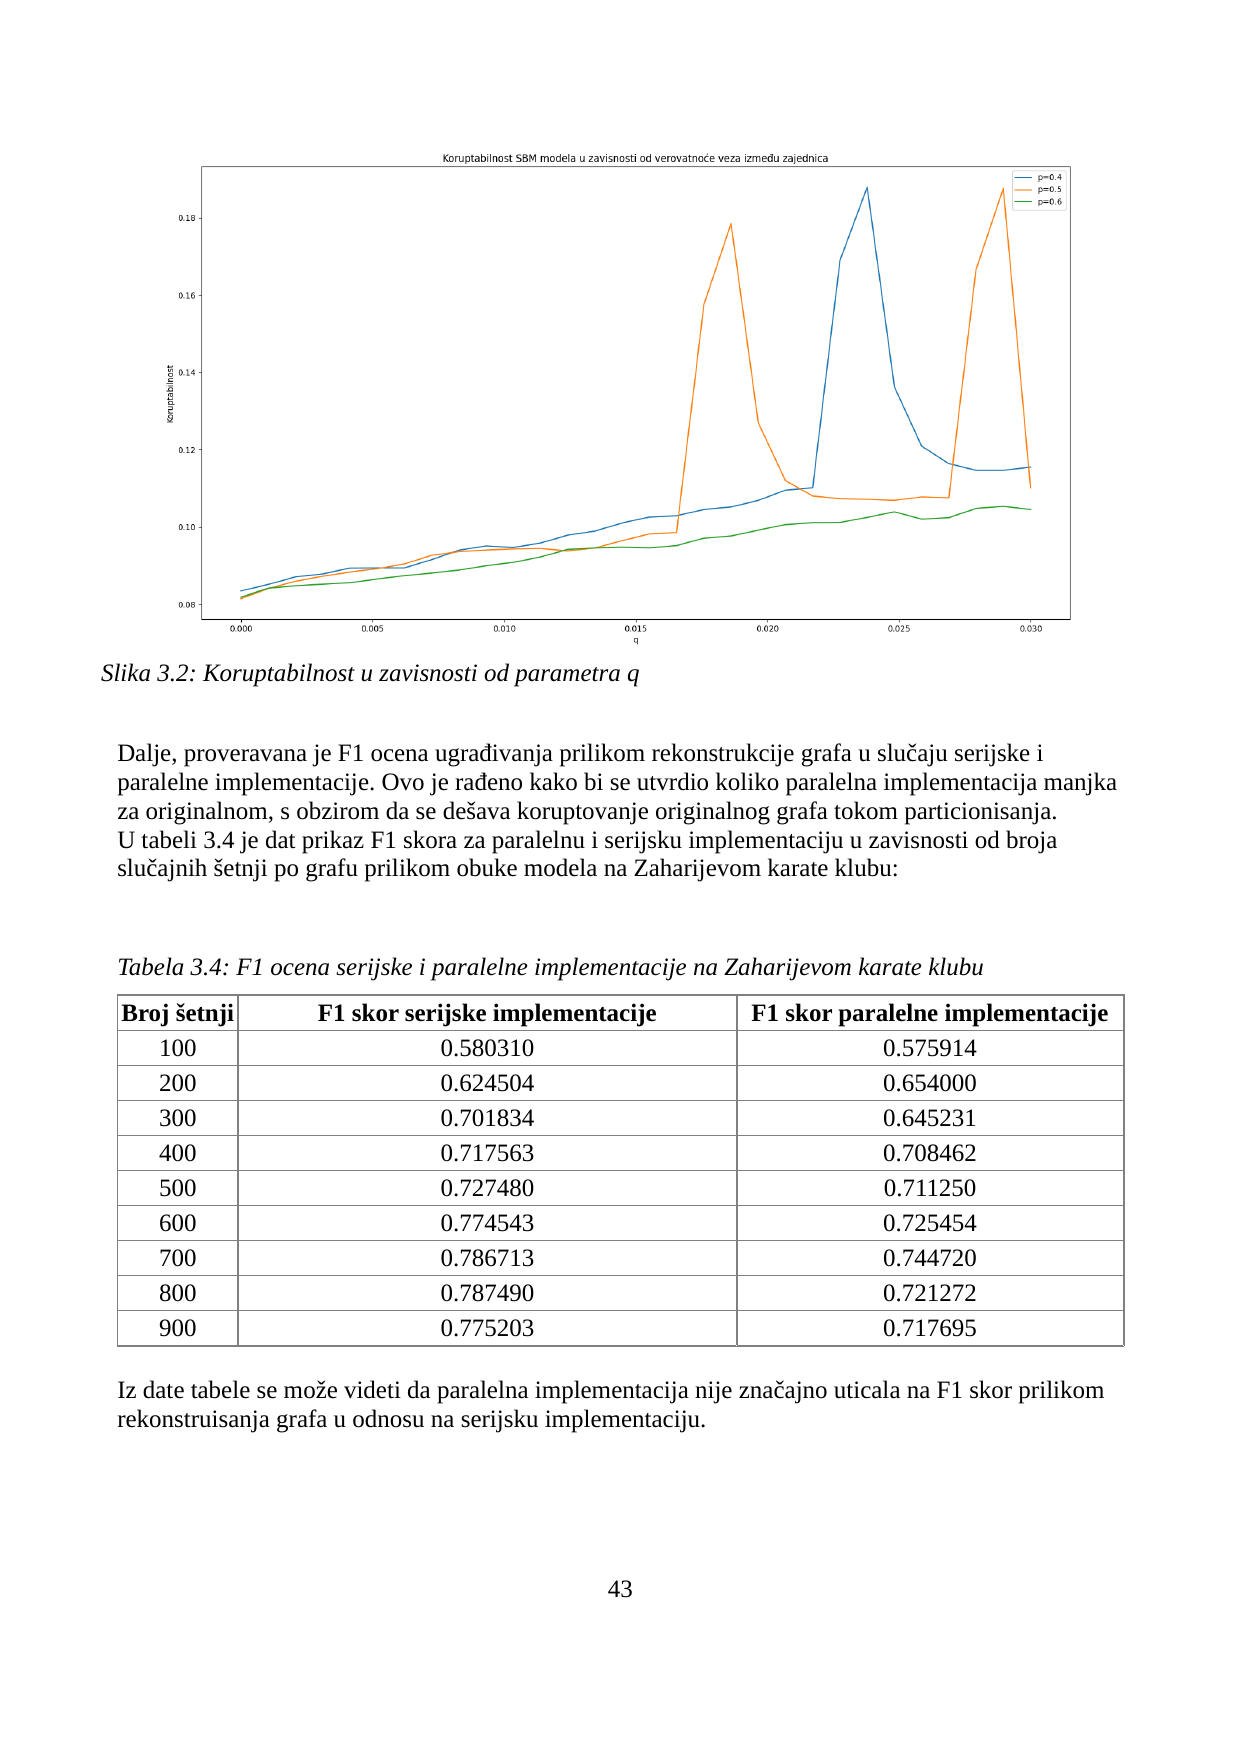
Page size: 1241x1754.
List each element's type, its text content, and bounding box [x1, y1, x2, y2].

picture [117, 129, 1124, 658]
text Slika 3.2: Koruptabilnost u zavisnosti od parametra q [101, 658, 1139, 687]
table_cell 0.708462 [738, 1136, 1123, 1170]
table_cell 0.721272 [738, 1276, 1123, 1310]
table_cell 100 [118, 1031, 237, 1065]
table_cell 0.654000 [738, 1066, 1123, 1100]
table_cell 0.725454 [738, 1206, 1123, 1240]
table_cell 900 [118, 1311, 237, 1345]
table_cell 0.575914 [738, 1031, 1123, 1065]
table_header F1 skor serijske implementacije [239, 996, 736, 1030]
table_cell 0.711250 [738, 1171, 1123, 1205]
text U tabeli 3.4 je dat prikaz F1 skora za paralelnu i serijsku implementaciju u zavisnosti od broja slučajnih šetnji po grafu prilikom obuke modela na Zaharijevom karate klubu: [117, 825, 1123, 882]
text Iz date tabele se može videti da paralelna implementacija nije značajno uticala na F1 skor prilikom rekonstruisanja grafa u odnosu na serijsku implementaciju. [117, 1375, 1123, 1432]
table_cell 0.717563 [239, 1136, 736, 1170]
table_cell 0.645231 [738, 1101, 1123, 1135]
table_cell 500 [118, 1171, 237, 1205]
text Tabela 3.4: F1 ocena serijske i paralelne implementacije na Zaharijevom karate klubu [117, 952, 1123, 981]
table_cell 0.624504 [239, 1066, 736, 1100]
table_cell 700 [118, 1241, 237, 1275]
table_cell 800 [118, 1276, 237, 1310]
table_cell 300 [118, 1101, 237, 1135]
table_header Broj šetnji [118, 996, 237, 1030]
table_cell 0.727480 [239, 1171, 736, 1205]
table_cell 0.786713 [239, 1241, 736, 1275]
table_cell 0.580310 [239, 1031, 736, 1065]
table_cell 200 [118, 1066, 237, 1100]
table_cell 0.717695 [738, 1311, 1123, 1345]
text Dalje, proveravana je F1 ocena ugrađivanja prilikom rekonstrukcije grafa u slučaju serijske i paralelne implementacije. Ovo je rađeno kako bi se utvrdio koliko paralelna implementacija manjka za originalnom, s obzirom da se dešava koruptovanje originalnog grafa tokom particionisanja. [117, 738, 1123, 825]
table_cell 0.787490 [239, 1276, 736, 1310]
table_cell 400 [118, 1136, 237, 1170]
table_cell 0.744720 [738, 1241, 1123, 1275]
table_cell 0.701834 [239, 1101, 736, 1135]
table_header F1 skor paralelne implementacije [738, 996, 1123, 1030]
table_cell 0.774543 [239, 1206, 736, 1240]
table_cell 600 [118, 1206, 237, 1240]
table_cell 0.775203 [239, 1311, 736, 1345]
